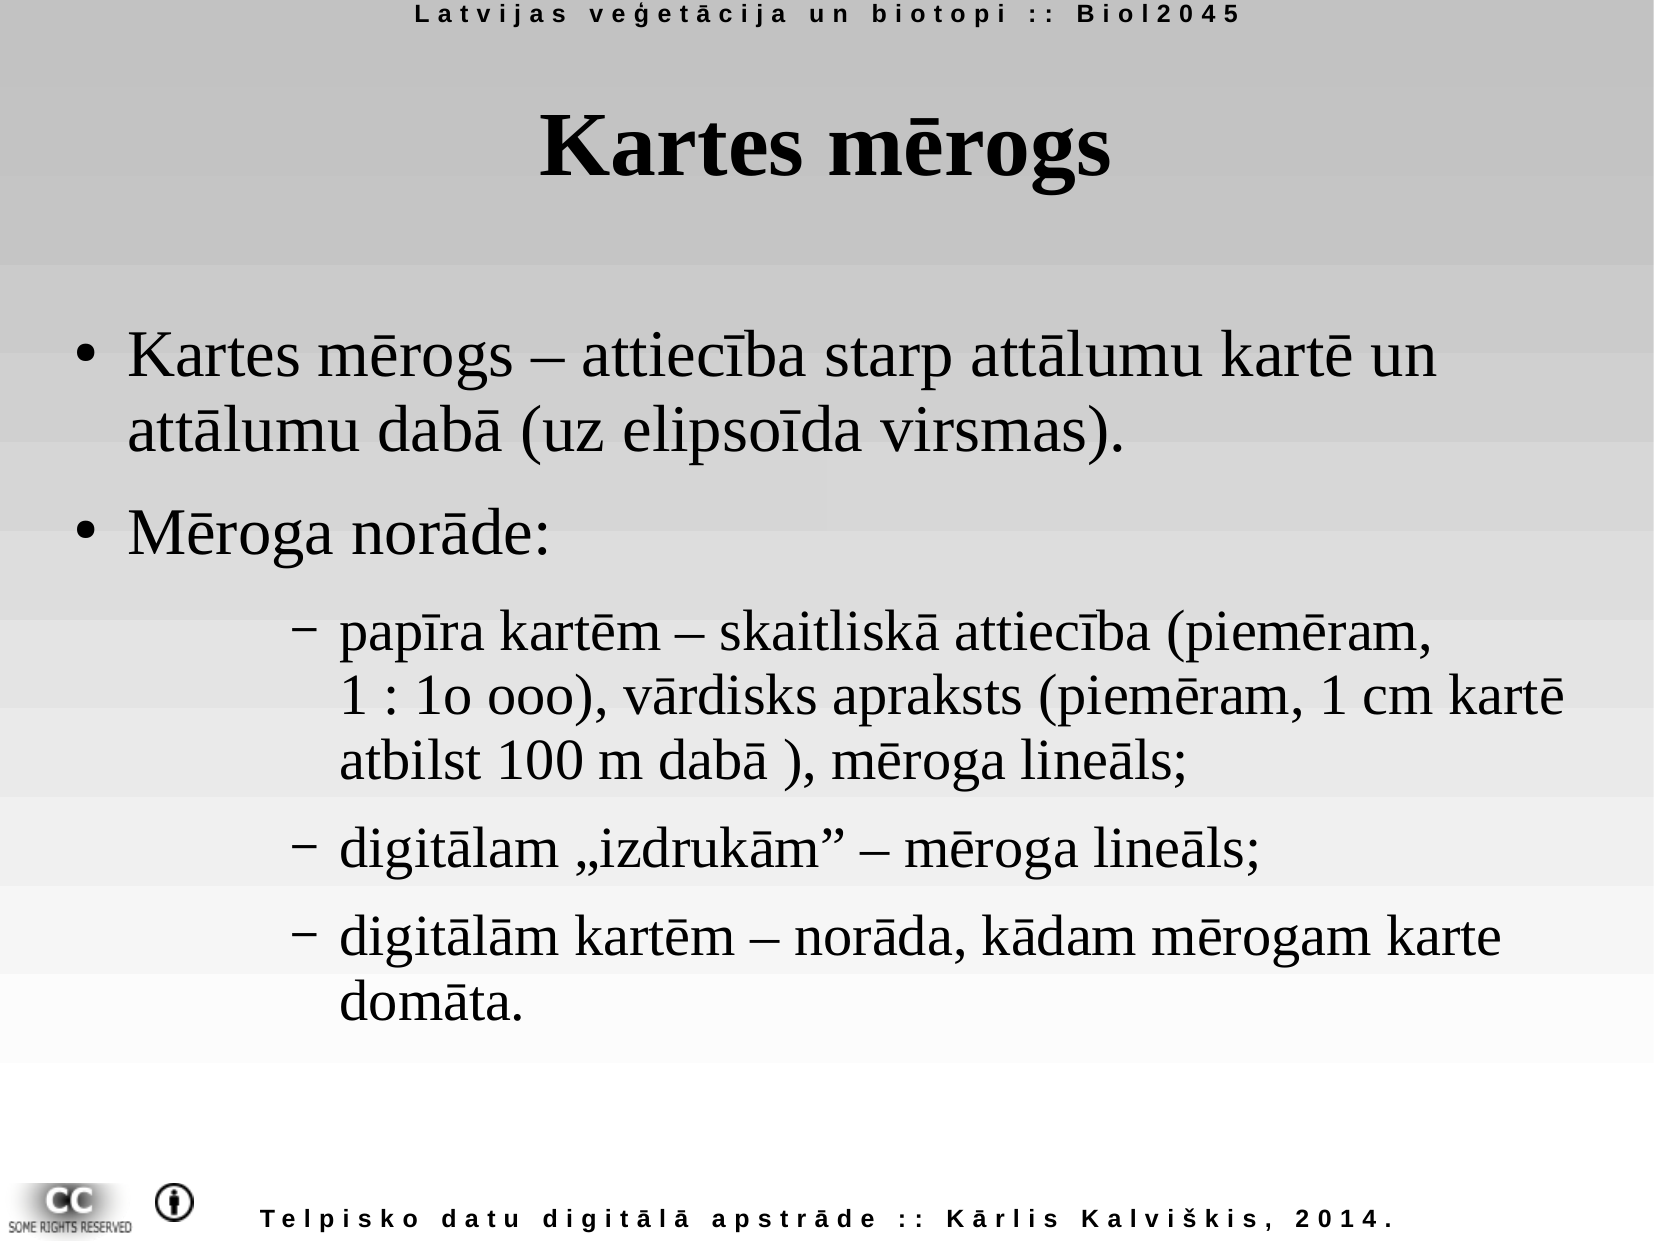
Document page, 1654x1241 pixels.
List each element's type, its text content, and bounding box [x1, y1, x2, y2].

title Kartes mērogs [0, 1, 1654, 287]
picture [0, 287, 1654, 1241]
list Kartes mērogs – attiecība starp attālumu kartē un attālumu dabā (uz elipsoīda virsmas). Mēroga norāde: papīra kartēm – skaitliskā attiecība (piemēram, 1 : 1o ooo), vārdisks apraksts (piemēram, 1 cm kartē atbilst 100 m dabā ), mēroga lineāls; digitālam „izdrukām” – mēroga lineāls; digitālām kartēm – norāda, kādam mērogam karte domāta. [56, 317, 1600, 1175]
